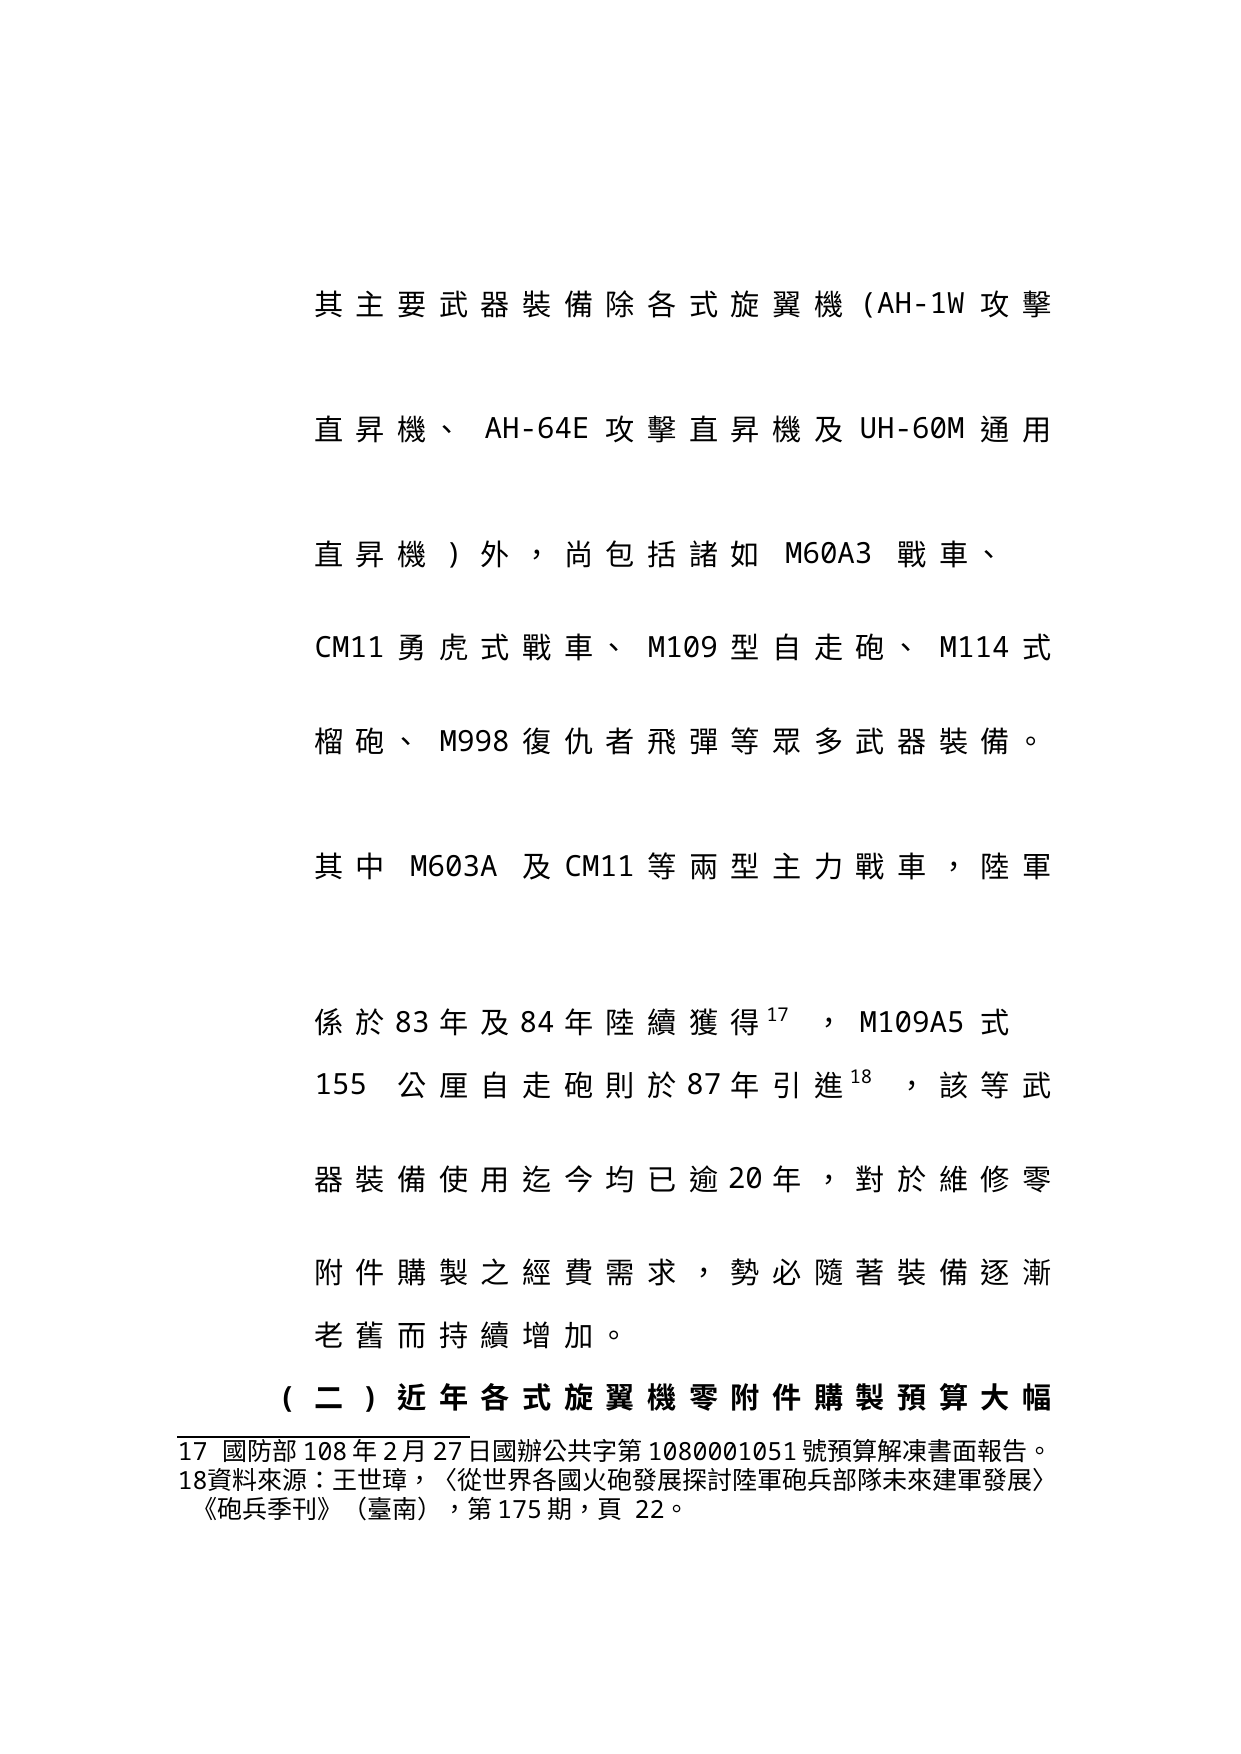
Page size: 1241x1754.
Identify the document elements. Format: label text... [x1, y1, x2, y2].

text 國防部108年2月27日國辦公共字第1080001051號預算解凍書面報告。 [177, 1437, 1063, 1466]
text (二)近年各式旋翼機零附件購製預算大幅 [242, 1354, 1058, 1417]
text 資料來源：王世璋，〈從世界各國火砲發展探討陸軍砲兵部隊未來建軍發展〉《砲兵季刊》（臺南），第175期，頁 22。 [177, 1466, 1063, 1525]
text 其主要武器裝備除各式旋翼機(AH-1W攻擊直昇機、AH-64E攻擊直昇機及UH-60M通用直昇機)外，尚包括諸如M60A3戰車、CM11勇虎式戰車、M109型自走砲、M114式榴砲、M998復仇者飛彈等眾多武器裝備。其中M603A及CM11等兩型主力戰車，陸軍係於83年及84年陸續獲得，M109A5式155 公厘自走砲則於87年引進，該等武器裝備使用迄今均已逾20年，對於維修零附件購製之經費需求，勢必隨著裝備逐漸老舊而持續增加。 [271, 229, 1058, 1354]
